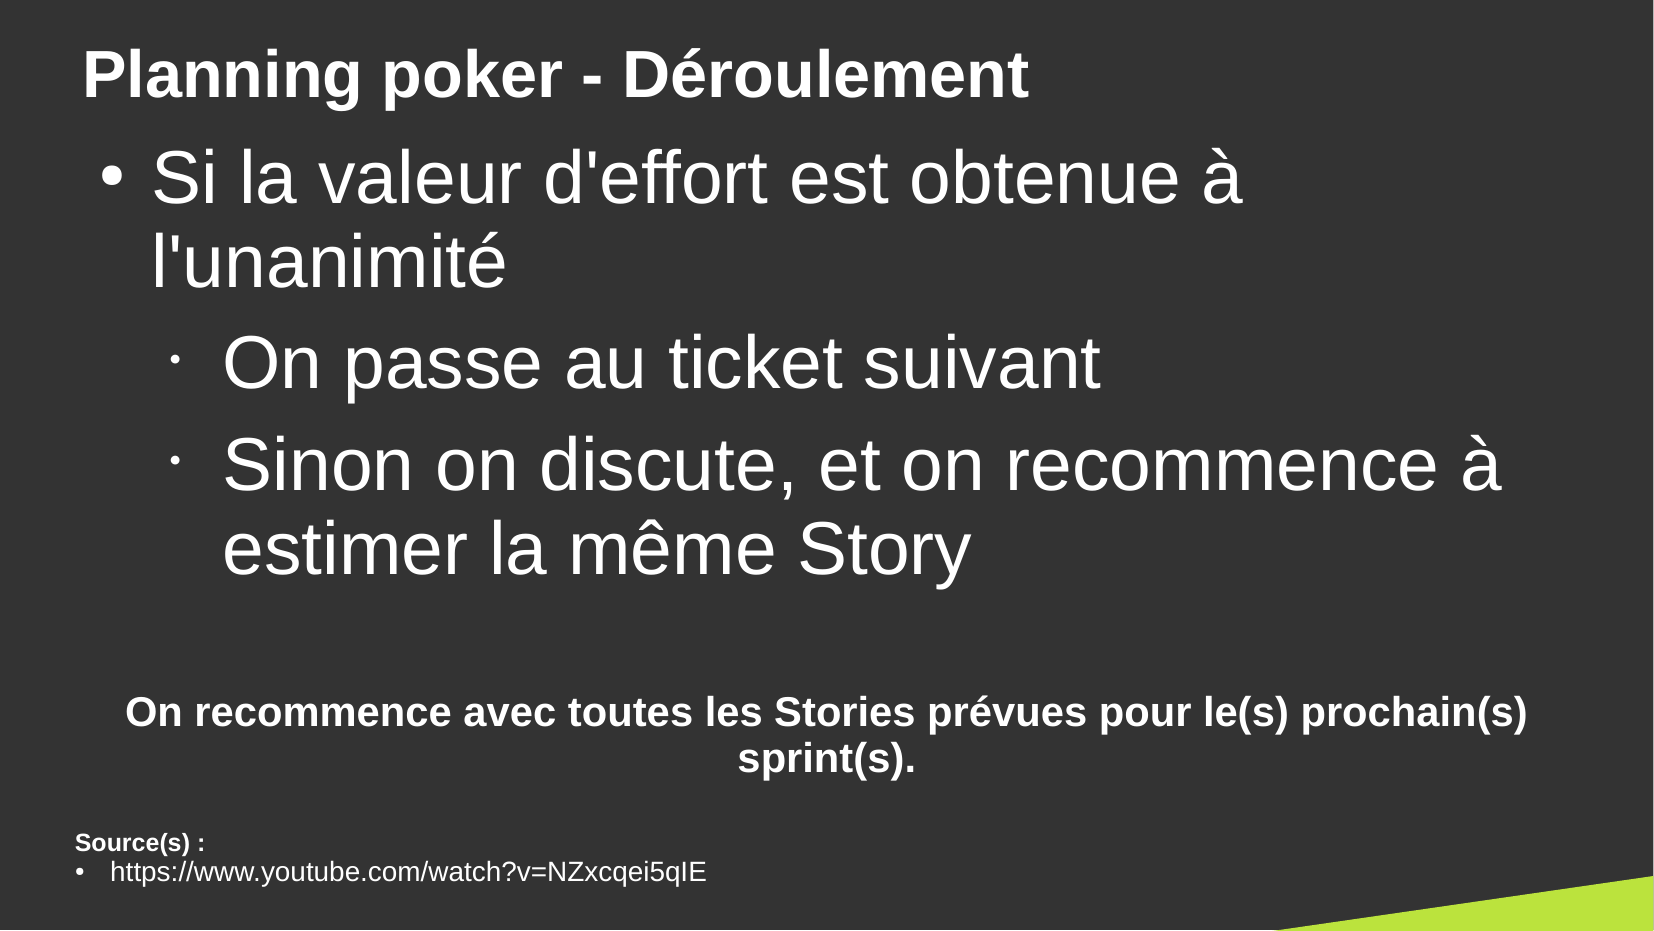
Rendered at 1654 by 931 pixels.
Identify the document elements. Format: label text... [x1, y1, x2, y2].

title Planning poker - Déroulement [82, 37, 1571, 122]
title On recommence avec toutes les Stories prévues pour le(s) prochain(s) sprint(s). [31, 688, 1622, 782]
list Si la valeur d'effort est obtenue à l'unanimité On passe au ticket suivant Sinon on discute, et on recommence à estimer la même Story [80, 135, 1620, 688]
text_box [1272, 875, 1654, 931]
text_box Source(s) : https://www.youtube.com/watch?v=NZxcqei5qIE [60, 821, 1546, 921]
